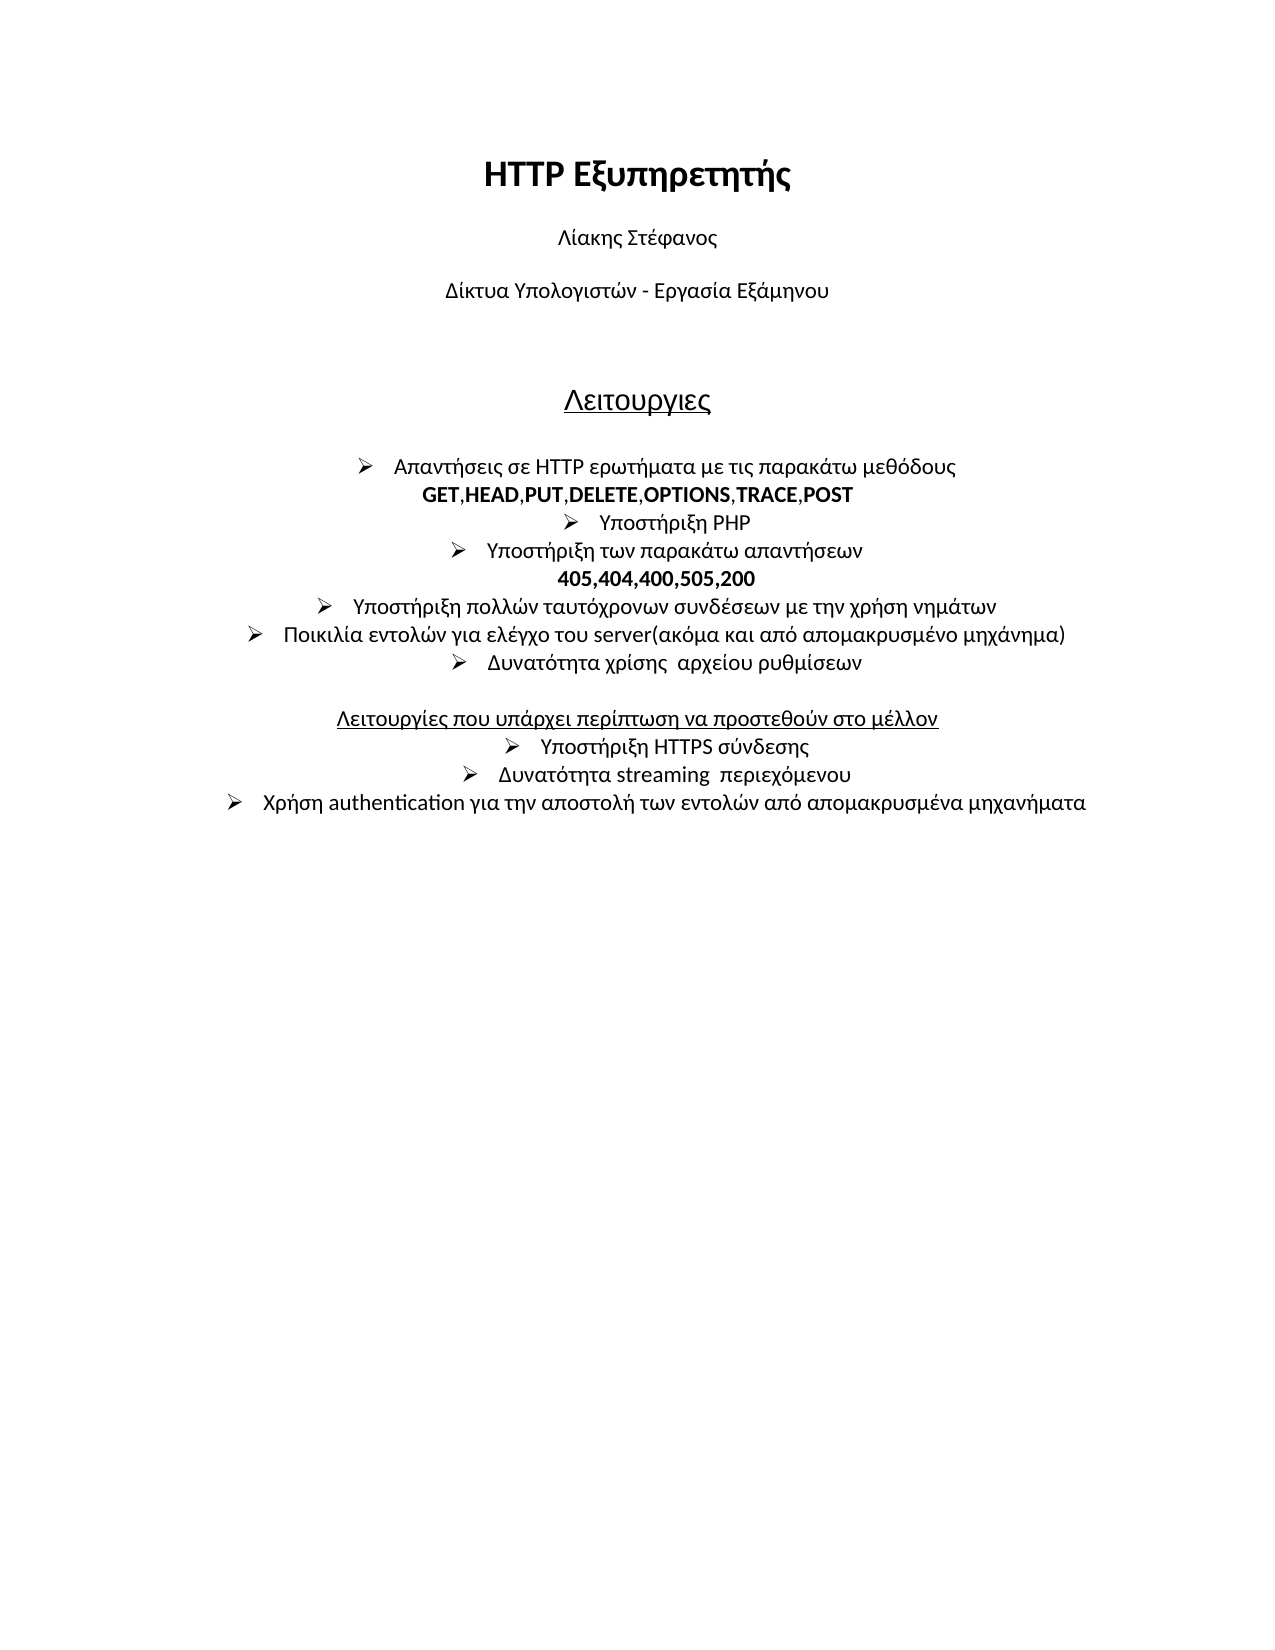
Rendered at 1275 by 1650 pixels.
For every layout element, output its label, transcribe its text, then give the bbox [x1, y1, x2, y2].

list Απαντήσεις σε HTTP ερωτήματα με τις παρακάτω μεθόδους [187, 452, 1125, 480]
list Δυνατότητα streaming περιεχόμενου [187, 760, 1125, 788]
text Λίακης Στέφανος [150, 223, 1125, 252]
text HTTP Εξυπηρετητής [150, 150, 1125, 196]
text GET,HEAD,PUT,DELETE,OPTIONS,TRACE,POST [150, 480, 1125, 508]
text 405,404,400,505,200 [187, 564, 1125, 592]
text Δίκτυα Υπολογιστών - Εργασία Εξάμηνου [150, 277, 1125, 304]
list Υποστήριξη των παρακάτω απαντήσεων [187, 536, 1125, 564]
list Υποστήριξη πολλών ταυτόχρονων συνδέσεων με την χρήση νημάτων [187, 592, 1125, 620]
list Υποστήριξη HTTPS σύνδεσης [187, 732, 1125, 760]
list Δυνατότητα χρίσης αρχείου ρυθμίσεων [187, 648, 1125, 676]
list Χρήση authentication για την αποστολή των εντολών από απομακρυσμένα μηχανήματα [187, 788, 1125, 816]
text Λειτουργιες [150, 383, 1125, 416]
list Υποστήριξη PHP [187, 508, 1125, 536]
text Λειτουργίες που υπάρχει περίπτωση να προστεθούν στο μέλλον [150, 704, 1125, 732]
list Ποικιλία εντολών για ελέγχο του server(ακόμα και από απομακρυσμένο μηχάνημα) [187, 620, 1125, 648]
